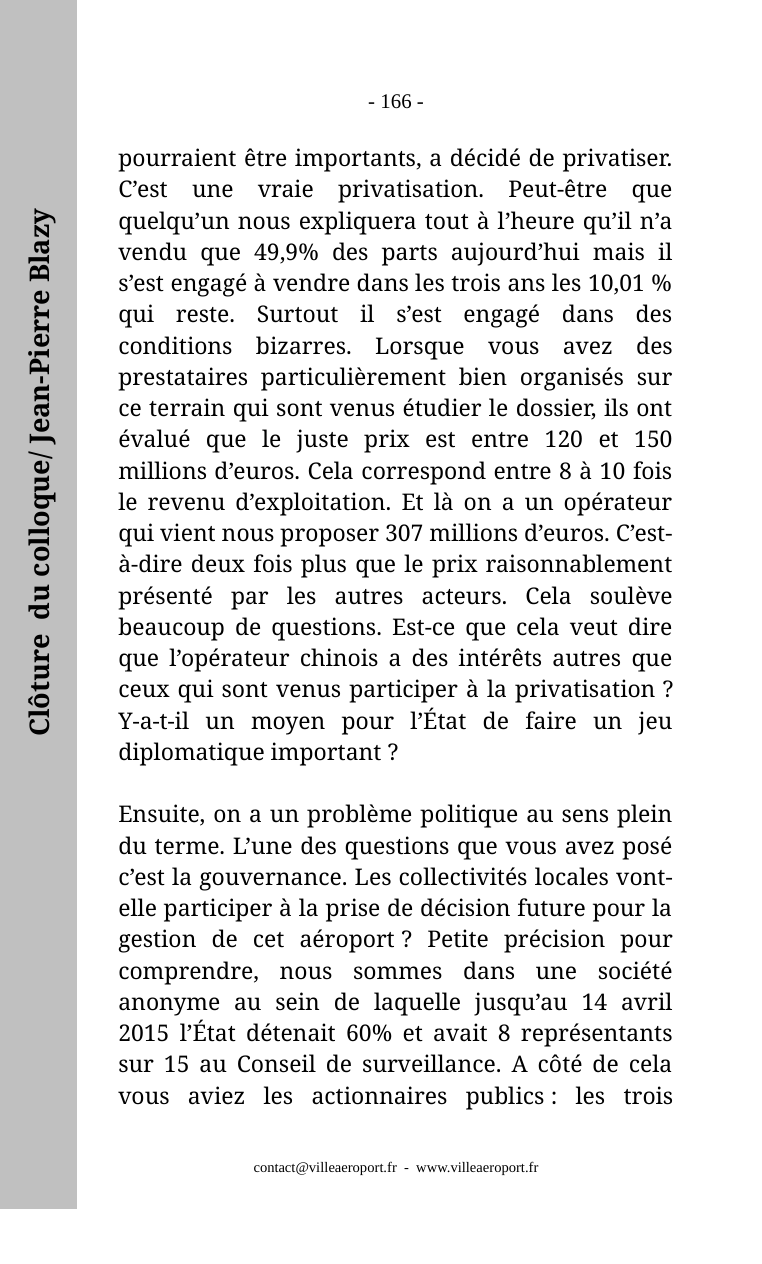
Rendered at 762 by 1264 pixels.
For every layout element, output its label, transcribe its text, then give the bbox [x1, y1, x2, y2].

text pourraient être importants, a décidé de privatiser. C’est une vraie privatisation. Peut-être que quelqu’un nous expliquera tout à l’heure qu’il n’a vendu que 49,9% des parts aujourd’hui mais il s’est engagé à vendre dans les trois ans les 10,01 % qui reste. Surtout il s’est engagé dans des conditions bizarres. Lorsque vous avez des prestataires particulièrement bien organisés sur ce terrain qui sont venus étudier le dossier, ils ont évalué que le juste prix est entre 120 et 150 millions d’euros. Cela correspond entre 8 à 10 fois le revenu d’exploitation. Et là on a un opérateur qui vient nous proposer 307 millions d’euros. C’est-à-dire deux fois plus que le prix raisonnablement présenté par les autres acteurs. Cela soulève beaucoup de questions. Est-ce que cela veut dire que l’opérateur chinois a des intérêts autres que ceux qui sont venus participer à la privatisation ? Y-a-t-il un moyen pour l’État de faire un jeu diplomatique important ? [118, 142, 673, 767]
text Clôture du colloque/ Jean-Pierre Blazy [0, 187, 77, 737]
text Ensuite, on a un problème politique au sens plein du terme. L’une des questions que vous avez posé c’est la gouvernance. Les collectivités locales vont-elle participer à la prise de décision future pour la gestion de cet aéroport ? Petite précision pour comprendre, nous sommes dans une société anonyme au sein de laquelle jusqu’au 14 avril 2015 l’État détenait 60% et avait 8 représentants sur 15 au Conseil de surveillance. A côté de cela vous aviez les actionnaires publics : les trois [118, 798, 673, 1111]
